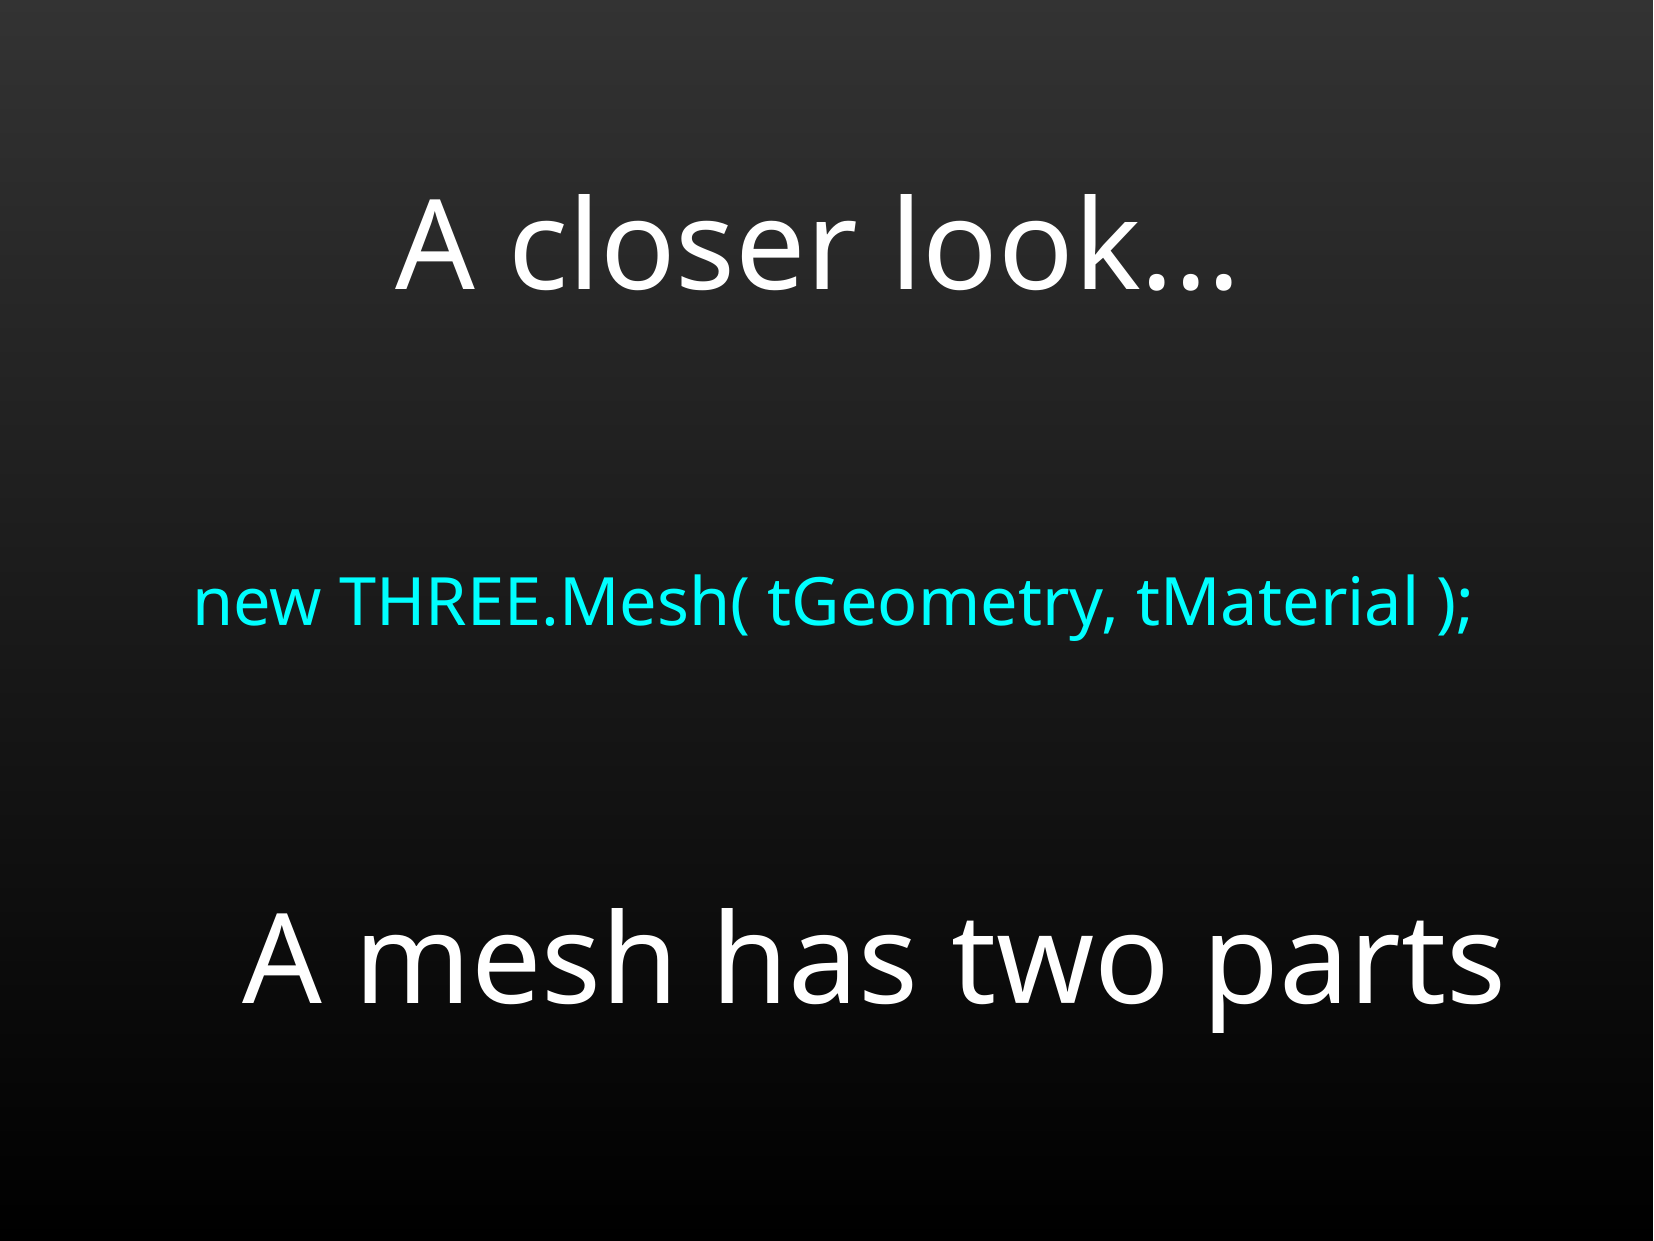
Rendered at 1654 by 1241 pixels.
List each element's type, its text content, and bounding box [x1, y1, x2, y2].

text_box A mesh has two parts [227, 862, 1426, 1023]
title A closer look... [75, 145, 1563, 338]
subtitle new THREE.Mesh( tGeometry, tMaterial ); [102, 412, 1565, 788]
